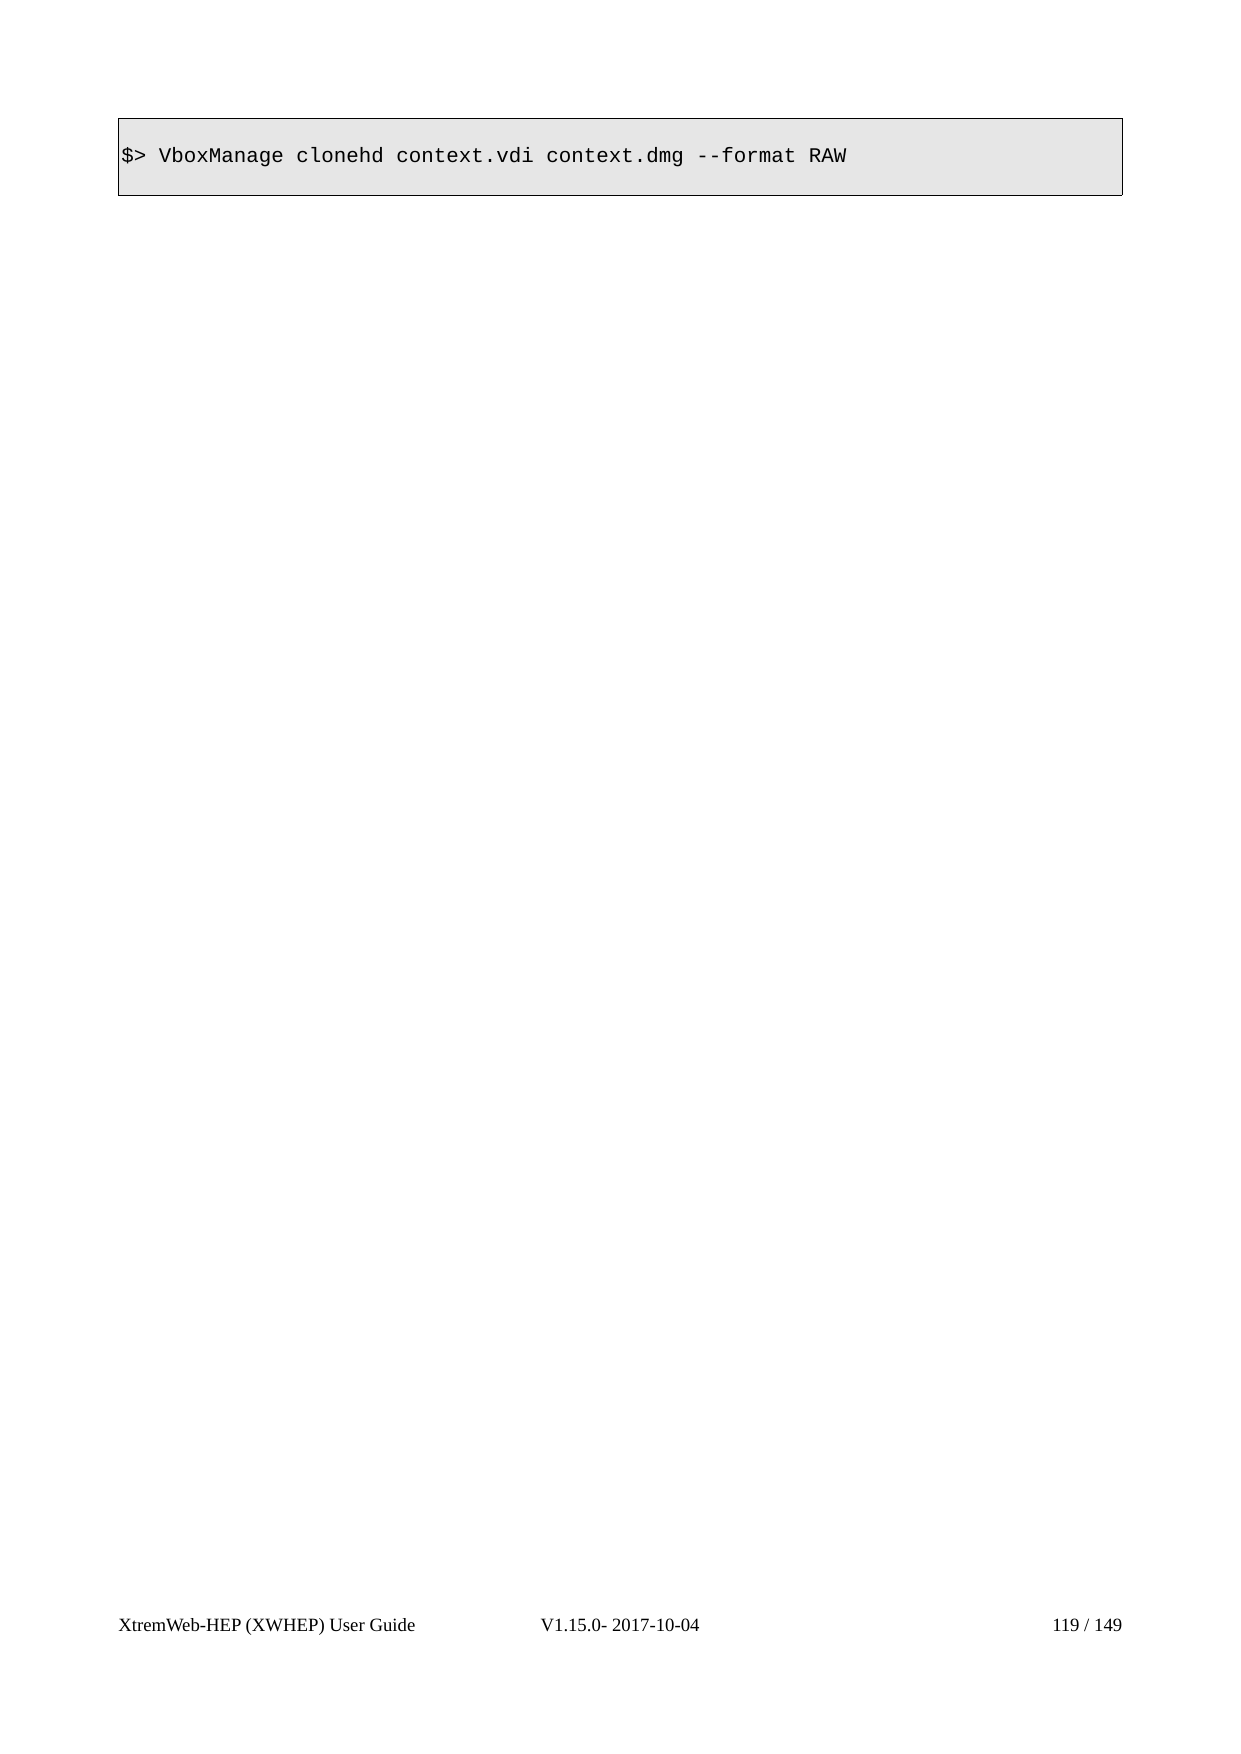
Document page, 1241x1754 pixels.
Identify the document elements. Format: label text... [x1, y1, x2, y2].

text $> VboxManage clonehd context.vdi context.dmg --format RAW [119, 142, 1122, 165]
